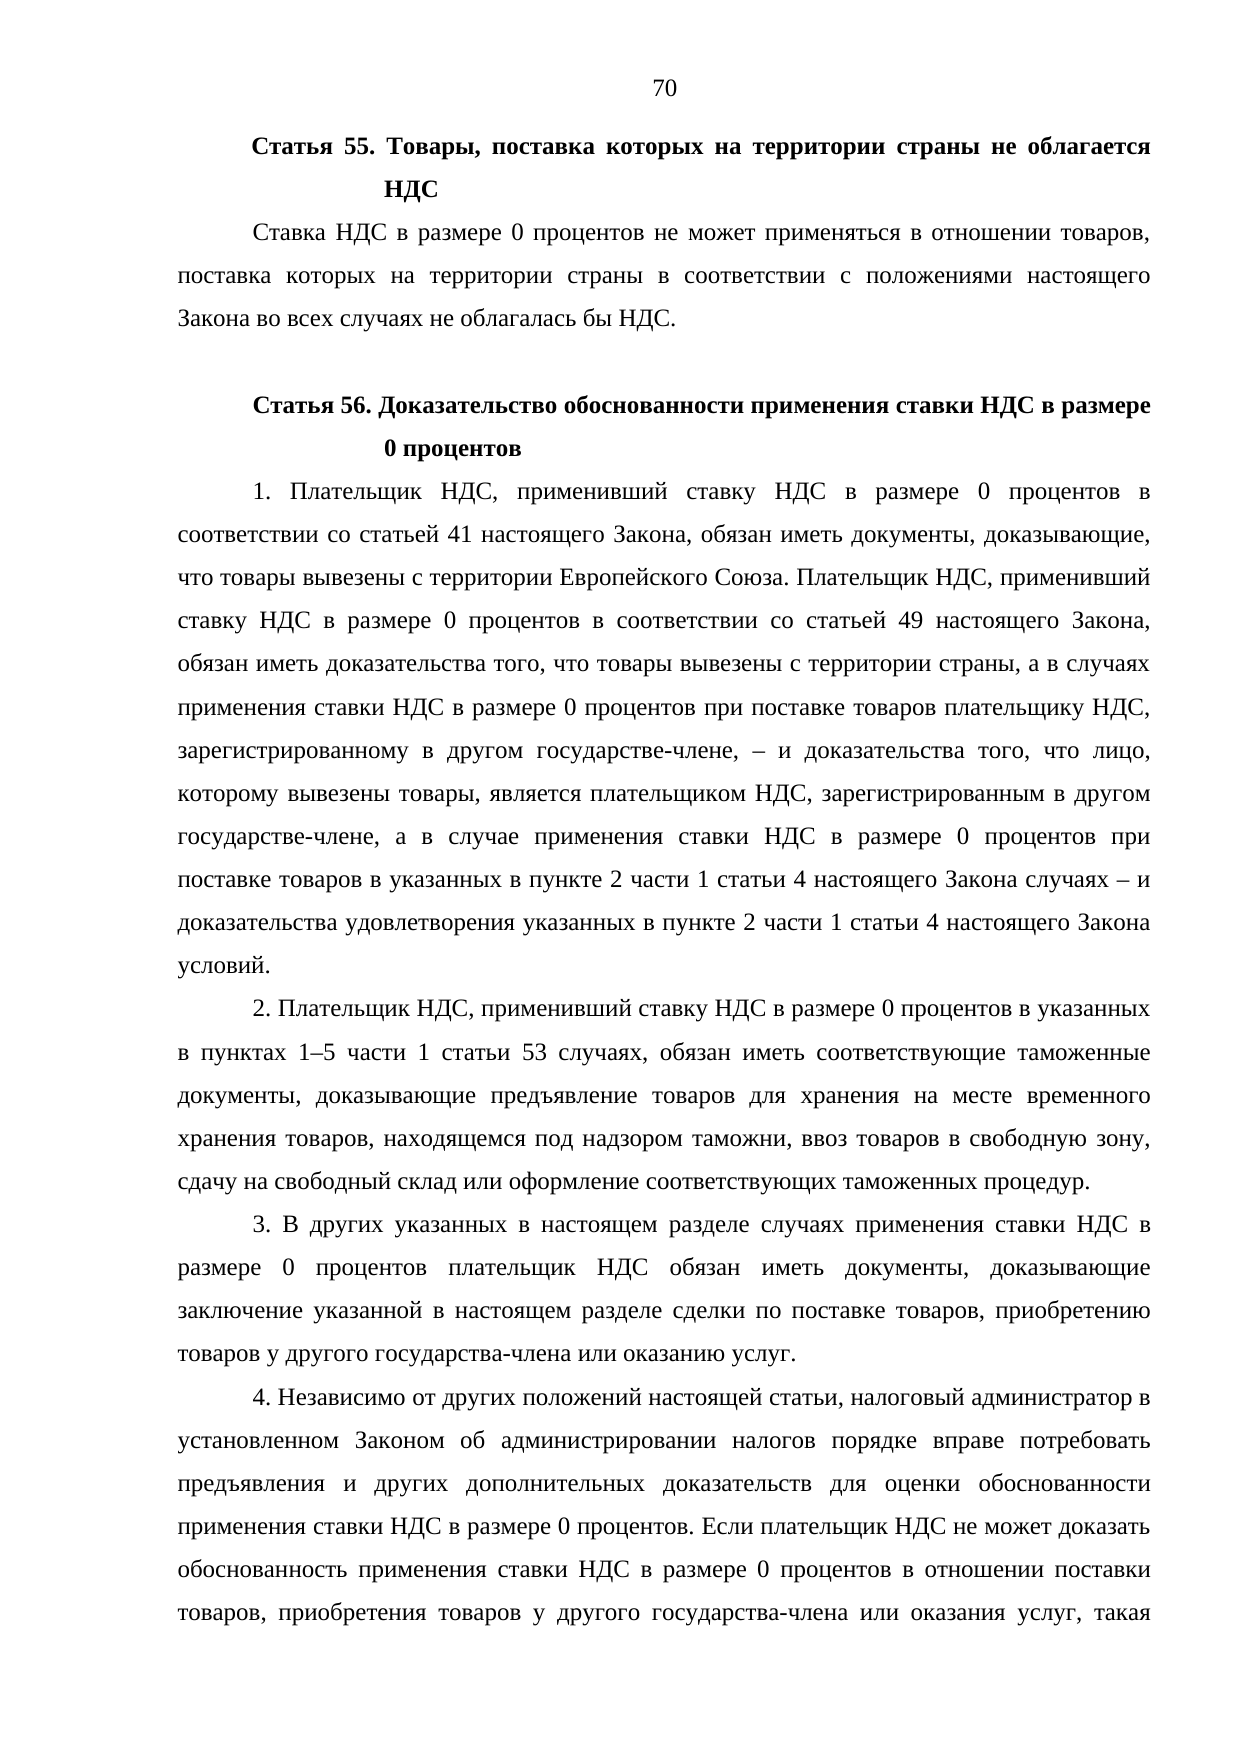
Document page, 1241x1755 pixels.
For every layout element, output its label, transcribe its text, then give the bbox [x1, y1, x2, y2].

text Статья 56. Доказательство обоснованности применения ставки НДС в размере 0 процентов [252, 390, 1152, 462]
text 1. Плательщик НДС, применивший ставку НДС в размере 0 процентов в соответствии со статьей 41 настоящего Закона, обязан иметь документы, доказывающие, что товары вывезены с территории Европейского Союза. Плательщик НДС, применивший ставку НДС в размере 0 процентов в соответствии со статьей 49 настоящего Закона, обязан иметь доказательства того, что товары вывезены с территории страны, а в случаях применения ставки НДС в размере 0 процентов при поставке товаров плательщику НДС, зарегистрированному в другом государстве-члене, – и доказательства того, что лицо, которому вывезены товары, является плательщиком НДС, зарегистрированным в другом государстве-члене, а в случае применения ставки НДС в размере 0 процентов при поставке товаров в указанных в пункте 2 части 1 статьи 4 настоящего Закона случаях – и доказательства удовлетворения указанных в пункте 2 части 1 статьи 4 настоящего Закона условий. [177, 476, 1152, 979]
text 3. В других указанных в настоящем разделе случаях применения ставки НДС в размере 0 процентов плательщик НДС обязан иметь документы, доказывающие заключение указанной в настоящем разделе сделки по поставке товаров, приобретению товаров у другого государства-члена или оказанию услуг. [177, 1209, 1152, 1367]
text Статья 55. Товары, поставка которых на территории страны не облагается НДС [251, 131, 1152, 203]
text 2. Плательщик НДС, применивший ставку НДС в размере 0 процентов в указанных в пунктах 1–5 части 1 статьи 53 случаях, обязан иметь соответствующие таможенные документы, доказывающие предъявление товаров для хранения на месте временного хранения товаров, находящемся под надзором таможни, ввоз товаров в свободную зону, сдачу на свободный склад или оформление соответствующих таможенных процедур. [177, 993, 1152, 1195]
text Ставка НДС в размере 0 процентов не может применяться в отношении товаров, поставка которых на территории страны в соответствии с положениями настоящего Закона во всех случаях не облагалась бы НДС. [177, 217, 1152, 332]
text 4. Независимо от других положений настоящей статьи, налоговый администратор в установленном Законом об администрировании налогов порядке вправе потребовать предъявления и других дополнительных доказательств для оценки обоснованности применения ставки НДС в размере 0 процентов. Если плательщик НДС не может доказать обоснованность применения ставки НДС в размере 0 процентов в отношении поставки товаров, приобретения товаров у другого государства-члена или оказания услуг, такая [177, 1382, 1152, 1626]
